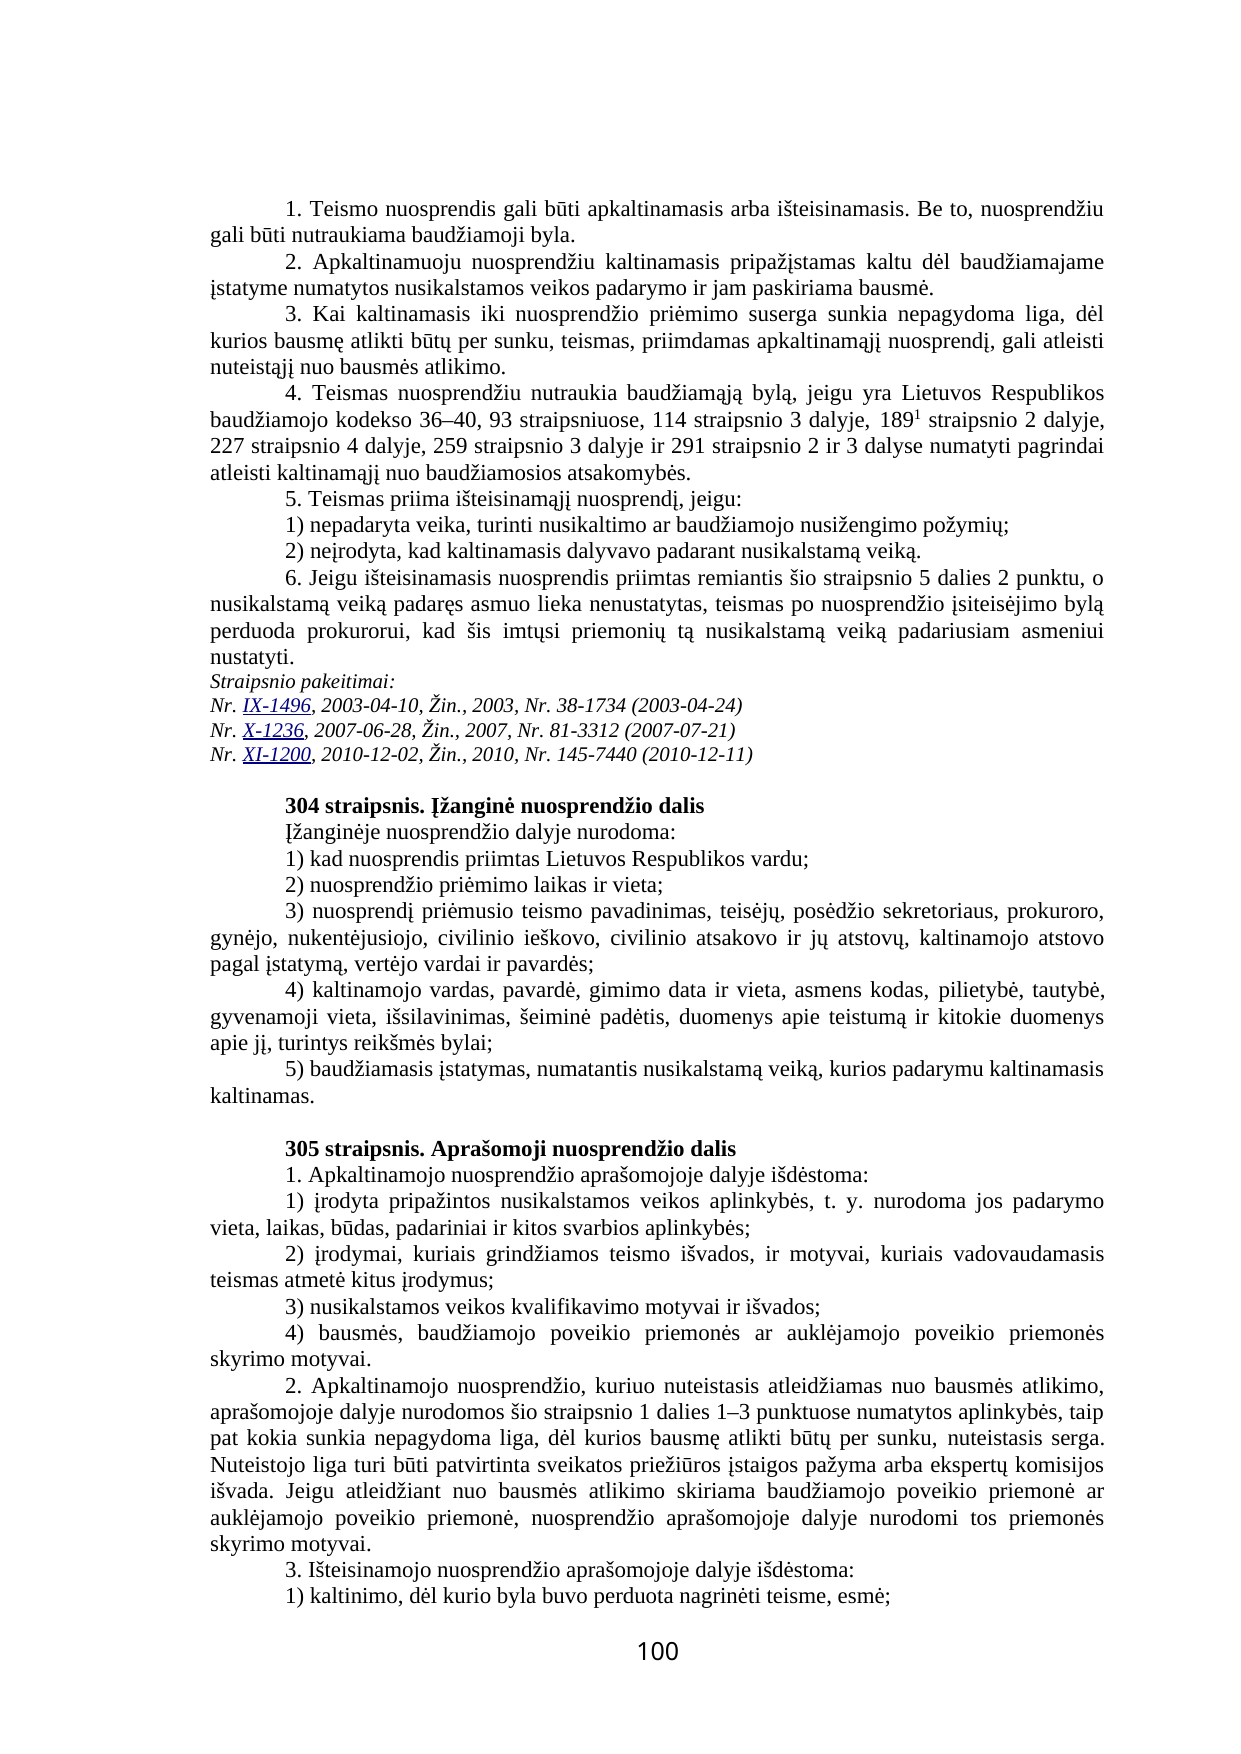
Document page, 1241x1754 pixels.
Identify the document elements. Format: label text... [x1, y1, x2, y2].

text 2) neįrodyta, kad kaltinamasis dalyvavo padarant nusikalstamą veiką. [210, 538, 1106, 564]
text 1) kaltinimo, dėl kurio byla buvo perduota nagrinėti teisme, esmė; [210, 1583, 1106, 1609]
text 5) baudžiamasis įstatymas, numatantis nusikalstamą veiką, kurios padarymu kaltinamasis kaltinamas. [210, 1056, 1106, 1108]
text 2) įrodymai, kuriais grindžiamos teismo išvados, ir motyvai, kuriais vadovaudamasis teismas atmetė kitus įrodymus; [210, 1240, 1106, 1293]
text 2. Apkaltinamojo nuosprendžio, kuriuo nuteistasis atleidžiamas nuo bausmės atlikimo, aprašomojoje dalyje nurodomos šio straipsnio 1 dalies 1–3 punktuose numatytos aplinkybės, taip pat kokia sunkia nepagydoma liga, dėl kurios bausmę atlikti būtų per sunku, nuteistasis serga. Nuteistojo liga turi būti patvirtinta sveikatos priežiūros įstaigos pažyma arba ekspertų komisijos išvada. Jeigu atleidžiant nuo bausmės atlikimo skiriama baudžiamojo poveikio priemonė ar auklėjamojo poveikio priemonė, nuosprendžio aprašomojoje dalyje nurodomi tos priemonės skyrimo motyvai. [210, 1372, 1106, 1556]
text 2. Apkaltinamuoju nuosprendžiu kaltinamasis pripažįstamas kaltu dėl baudžiamajame įstatyme numatytos nusikalstamos veikos padarymo ir jam paskiriama bausmė. [210, 248, 1106, 300]
text 2) nuosprendžio priėmimo laikas ir vieta; [210, 871, 1106, 897]
text 305 straipsnis. Aprašomoji nuosprendžio dalis [210, 1134, 1106, 1161]
text 1. Apkaltinamojo nuosprendžio aprašomojoje dalyje išdėstoma: [210, 1161, 1106, 1187]
text Nr. XI-1200, 2010-12-02, Žin., 2010, Nr. 145-7440 (2010-12-11) [210, 742, 1106, 766]
text Nr. X-1236, 2007-06-28, Žin., 2007, Nr. 81-3312 (2007-07-21) [210, 717, 1106, 742]
text Straipsnio pakeitimai: [210, 669, 1106, 693]
text 1) įrodyta pripažintos nusikalstamos veikos aplinkybės, t. y. nurodoma jos padarymo vieta, laikas, būdas, padariniai ir kitos svarbios aplinkybės; [210, 1187, 1106, 1240]
text 6. Jeigu išteisinamasis nuosprendis priimtas remiantis šio straipsnio 5 dalies 2 punktu, o nusikalstamą veiką padaręs asmuo lieka nenustatytas, teismas po nuosprendžio įsiteisėjimo bylą perduoda prokurorui, kad šis imtųsi priemonių tą nusikalstamą veiką padariusiam asmeniui nustatyti. [210, 564, 1106, 669]
text 3. Išteisinamojo nuosprendžio aprašomojoje dalyje išdėstoma: [210, 1556, 1106, 1583]
text 1) nepadaryta veika, turinti nusikaltimo ar baudžiamojo nusižengimo požymių; [210, 511, 1106, 538]
text 3. Kai kaltinamasis iki nuosprendžio priėmimo suserga sunkia nepagydoma liga, dėl kurios bausmę atlikti būtų per sunku, teismas, priimdamas apkaltinamąjį nuosprendį, gali atleisti nuteistąjį nuo bausmės atlikimo. [210, 300, 1106, 379]
text 3) nusikalstamos veikos kvalifikavimo motyvai ir išvados; [210, 1293, 1106, 1319]
text Įžanginėje nuosprendžio dalyje nurodoma: [210, 818, 1106, 845]
text 4) kaltinamojo vardas, pavardė, gimimo data ir vieta, asmens kodas, pilietybė, tautybė, gyvenamoji vieta, išsilavinimas, šeiminė padėtis, duomenys apie teistumą ir kitokie duomenys apie jį, turintys reikšmės bylai; [210, 976, 1106, 1056]
text 304 straipsnis. Įžanginė nuosprendžio dalis [210, 792, 1106, 818]
text 1) kad nuosprendis priimtas Lietuvos Respublikos vardu; [210, 845, 1106, 871]
text 4. Teismas nuosprendžiu nutraukia baudžiamąją bylą, jeigu yra Lietuvos Respublikos baudžiamojo kodekso 36–40, 93 straipsniuose, 114 straipsnio 3 dalyje, 1891 straipsnio 2 dalyje, 227 straipsnio 4 dalyje, 259 straipsnio 3 dalyje ir 291 straipsnio 2 ir 3 dalyse numatyti pagrindai atleisti kaltinamąjį nuo baudžiamosios atsakomybės. [210, 379, 1106, 485]
text Nr. IX-1496, 2003-04-10, Žin., 2003, Nr. 38-1734 (2003-04-24) [210, 693, 1106, 717]
text 3) nuosprendį priėmusio teismo pavadinimas, teisėjų, posėdžio sekretoriaus, prokuroro, gynėjo, nukentėjusiojo, civilinio ieškovo, civilinio atsakovo ir jų atstovų, kaltinamojo atstovo pagal įstatymą, vertėjo vardai ir pavardės; [210, 897, 1106, 976]
text 1. Teismo nuosprendis gali būti apkaltinamasis arba išteisinamasis. Be to, nuosprendžiu gali būti nutraukiama baudžiamoji byla. [210, 195, 1106, 248]
text 4) bausmės, baudžiamojo poveikio priemonės ar auklėjamojo poveikio priemonės skyrimo motyvai. [210, 1319, 1106, 1372]
text 5. Teismas priima išteisinamąjį nuosprendį, jeigu: [210, 485, 1106, 511]
